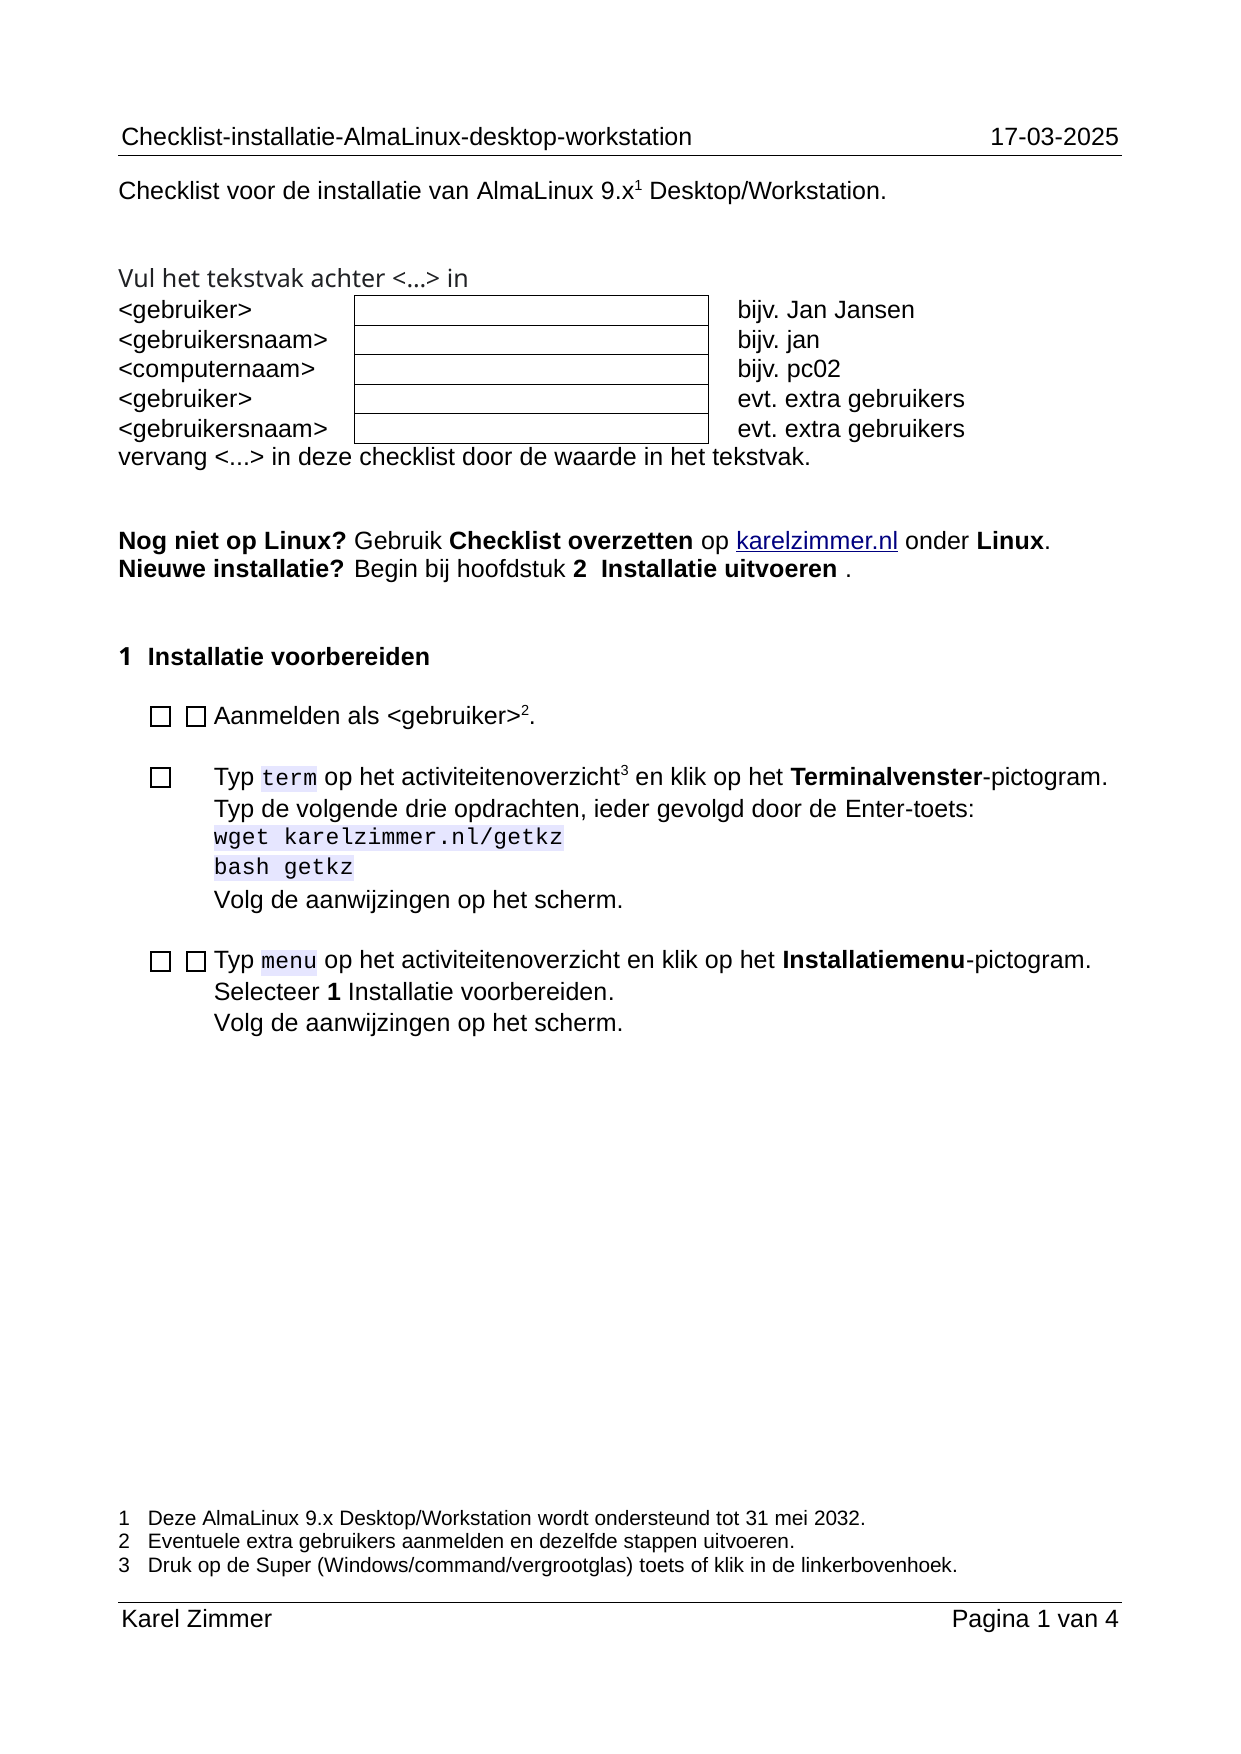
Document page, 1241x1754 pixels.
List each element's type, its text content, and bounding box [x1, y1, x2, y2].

table_cell bash getkz [213, 854, 1122, 884]
table_cell [213, 915, 1122, 945]
table_cell [118, 762, 142, 794]
table_cell [118, 915, 142, 945]
table_header [118, 701, 142, 731]
text Checklist voor de installatie van AlmaLinux 9.x Desktop/Workstation. [118, 177, 1122, 205]
text Vul het tekstvak achter <...> in [118, 261, 1122, 295]
table_cell [142, 885, 177, 915]
table_cell [118, 794, 142, 824]
table_cell Selecteer 1 Installatie voorbereiden. [213, 977, 1122, 1007]
table_cell Typ menu op het activiteitenoverzicht en klik op het Installatiemenu-pictogram. [213, 945, 1122, 977]
table_cell [142, 794, 177, 824]
text Nieuwe installatie? Begin bij hoofdstuk 2 Installatie uitvoeren . [118, 555, 1122, 583]
table_cell [142, 977, 177, 1007]
table_cell [177, 854, 213, 884]
table_cell [118, 854, 142, 884]
table_cell Typ de volgende drie opdrachten, ieder gevolgd door de Enter-toets: [213, 794, 1122, 824]
table_cell wget karelzimmer.nl/getkz [213, 824, 1122, 854]
table_header [142, 701, 177, 731]
table_cell [118, 977, 142, 1007]
table_cell [177, 824, 213, 854]
table_cell Volg de aanwijzingen op het scherm. [213, 1008, 1122, 1038]
text evt. extra gebruikers [709, 384, 1122, 413]
text <gebruikersnaam> [118, 413, 354, 443]
text Nog niet op Linux? Gebruik Checklist overzetten op karelzimmer.nl onder Linux. [118, 527, 1122, 555]
text vervang <...> in deze checklist door de waarde in het tekstvak. [118, 443, 1122, 471]
table_cell [142, 854, 177, 884]
table_cell [118, 824, 142, 854]
table_cell [142, 1008, 177, 1038]
text <gebruiker> [118, 295, 354, 325]
table_cell [177, 977, 213, 1007]
list Installatie voorbereiden [118, 639, 1122, 673]
table_cell [142, 762, 177, 794]
table_cell [118, 731, 142, 762]
table_cell [177, 731, 213, 762]
table_cell [142, 915, 177, 945]
text <gebruikersnaam> [118, 325, 354, 354]
table_cell [177, 794, 213, 824]
text Deze AlmaLinux 9.x Desktop/Workstation wordt ondersteund tot 31 mei 2032. [118, 1506, 1122, 1530]
table_cell [142, 824, 177, 854]
text bijv. jan [709, 325, 1122, 354]
table_cell [177, 762, 213, 794]
table_cell [118, 945, 142, 977]
text bijv. Jan Jansen [709, 295, 1122, 325]
table_cell [177, 945, 213, 977]
text bijv. pc02 [709, 354, 1122, 384]
table_cell Typ term op het activiteitenoverzicht en klik op het Terminalvenster-pictogram. [213, 762, 1122, 794]
table_header [177, 701, 213, 731]
table_cell [118, 885, 142, 915]
table_cell [118, 1008, 142, 1038]
table_cell [213, 731, 1122, 762]
table_header Aanmelden als <gebruiker>. [213, 701, 1122, 731]
table_cell Volg de aanwijzingen op het scherm. [213, 885, 1122, 915]
table_cell [177, 1008, 213, 1038]
table_cell [142, 731, 177, 762]
text <gebruiker> [118, 384, 354, 413]
text evt. extra gebruikers [709, 413, 1122, 443]
table_cell [177, 885, 213, 915]
table_cell [177, 915, 213, 945]
text <computernaam> [118, 354, 354, 384]
table_cell [142, 945, 177, 977]
